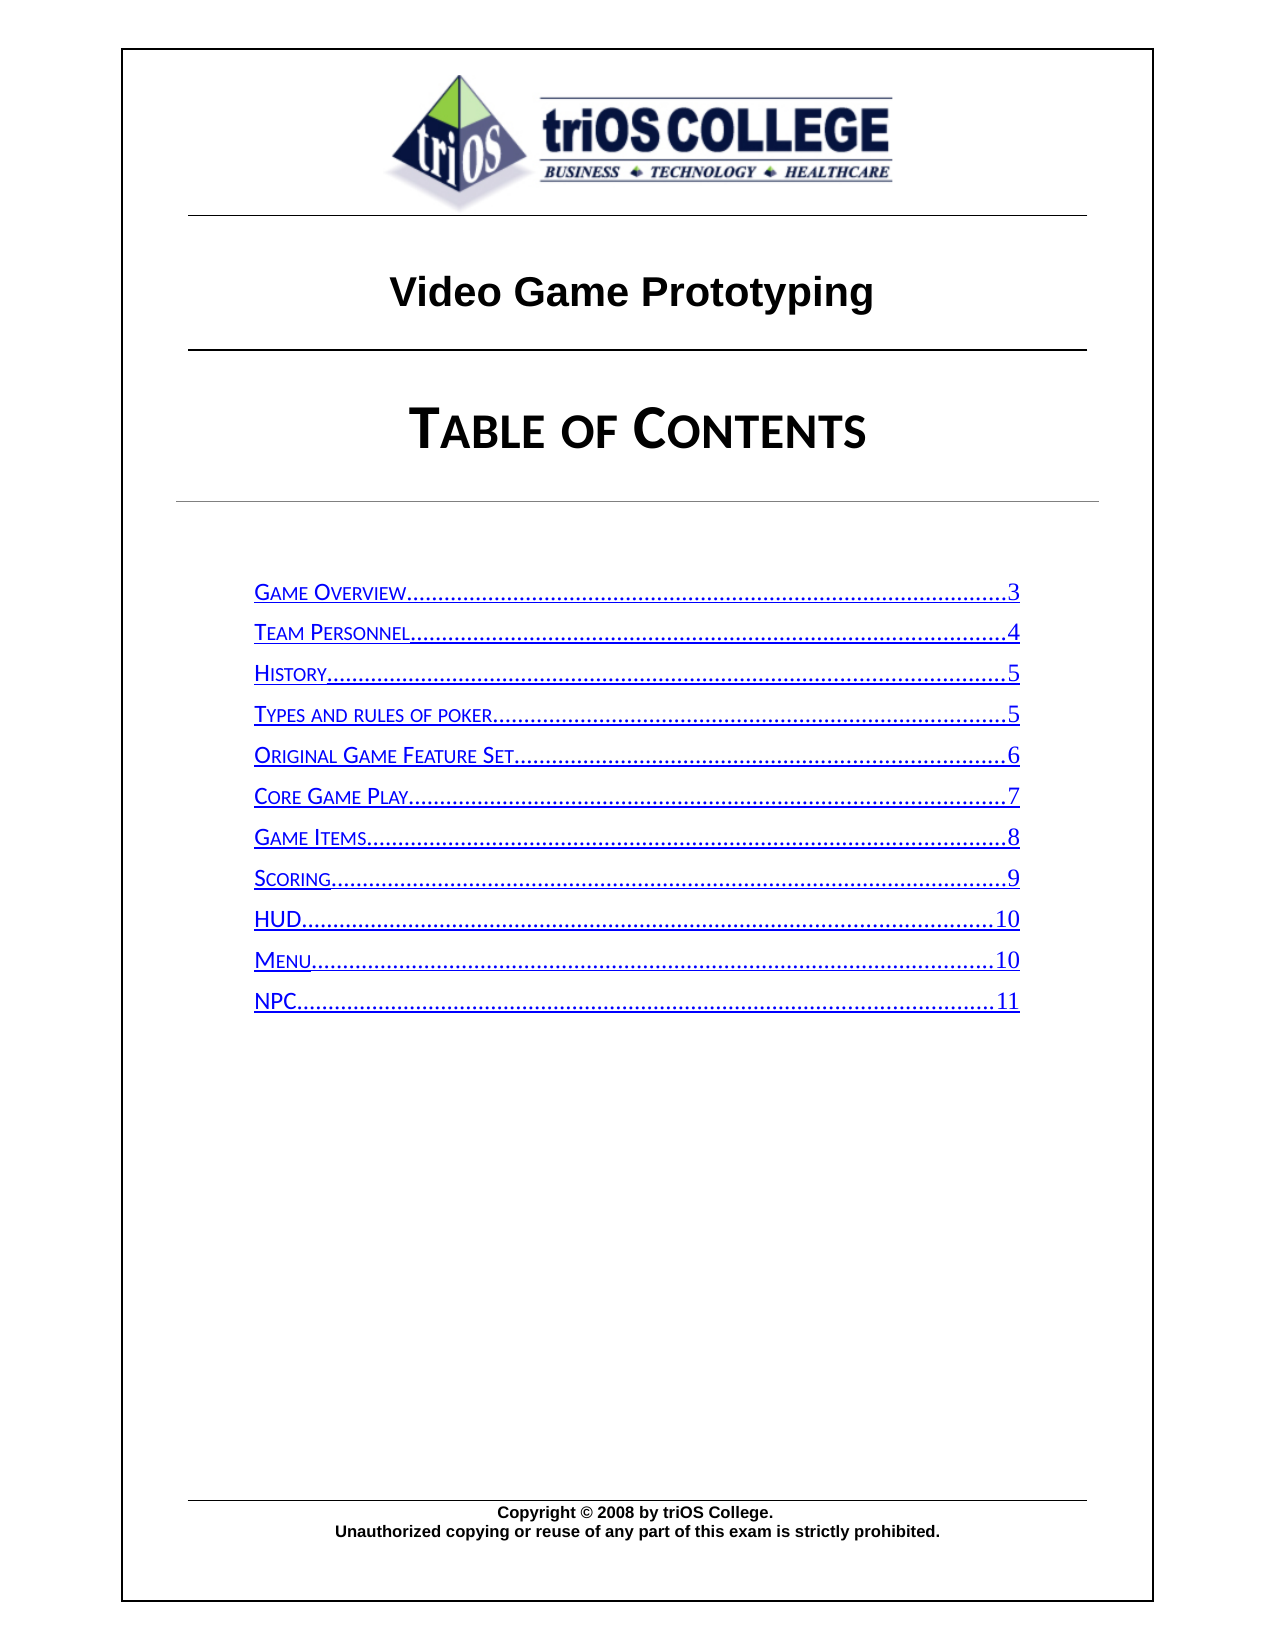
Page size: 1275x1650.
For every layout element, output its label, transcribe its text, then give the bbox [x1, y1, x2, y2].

text NPC 11 [254, 985, 1021, 1016]
table_header Table of Contents [176, 351, 1099, 501]
text History 5 [254, 657, 1021, 688]
text Team Personnel 4 [254, 617, 1021, 647]
text Game Overview 3 [254, 576, 1021, 606]
text Menu 10 [254, 944, 1021, 974]
text Game Items 8 [254, 821, 1021, 852]
text HUD 10 [254, 903, 1021, 934]
text Scoring 9 [254, 862, 1021, 893]
table_cell [176, 502, 1099, 576]
text Original Game Feature Set 6 [254, 739, 1021, 770]
text Core Game Play 7 [254, 780, 1021, 811]
text Types and rules of poker 5 [254, 698, 1021, 729]
